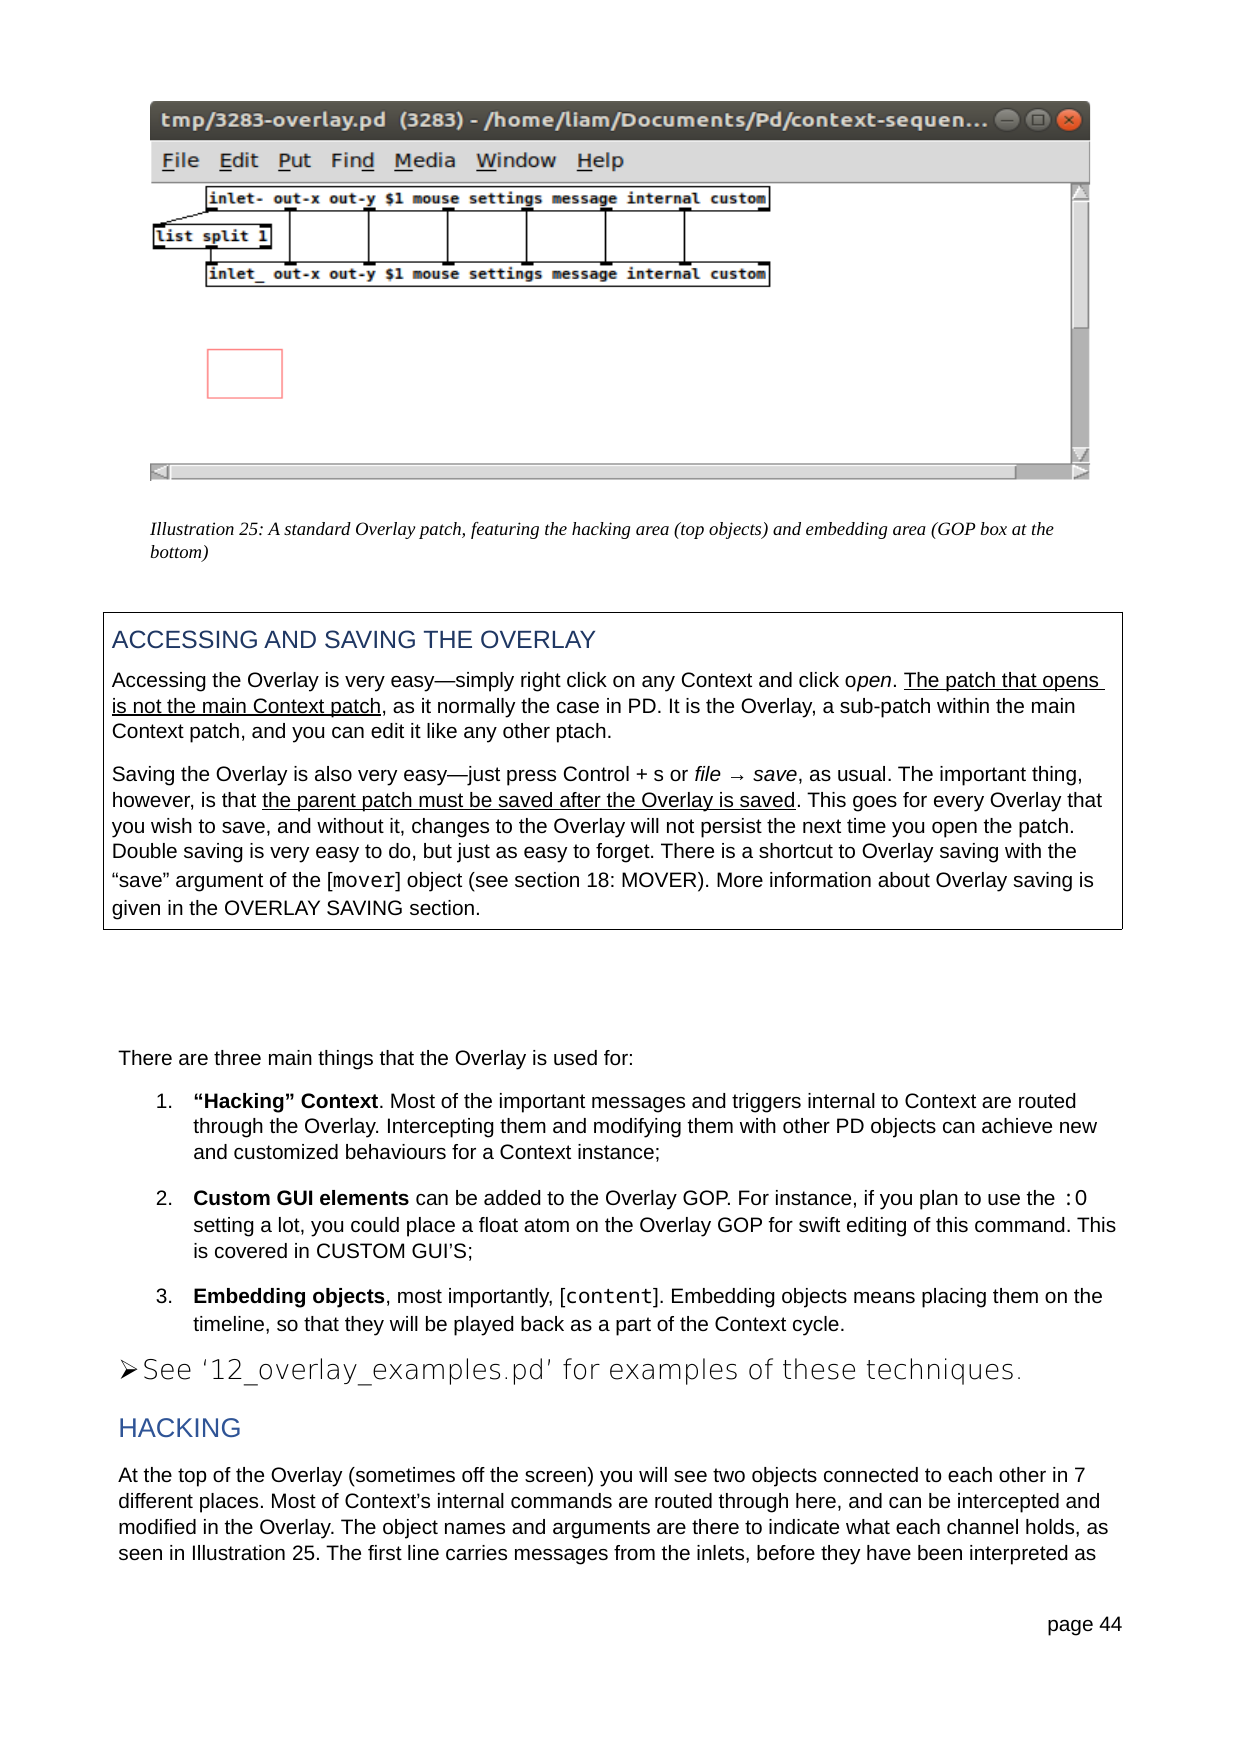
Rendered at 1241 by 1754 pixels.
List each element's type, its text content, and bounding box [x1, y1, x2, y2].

list See ‘12_overlay_examples.pd’ for examples of these techniques. [118, 1354, 1122, 1386]
text Accessing the Overlay is very easy—simply right click on any Context and click open. The patch that opens is not the main Context patch, as it normally the case in PD. It is the Overlay, a sub-patch within the main Context patch, and you can edit it like any other ptach. [112, 668, 1113, 743]
text Saving the Overlay is also very easy—just press Control + s or file → save, as usual. The important thing, however, is that the parent patch must be saved after the Overlay is saved. This goes for every Overlay that you wish to save, and without it, changes to the Overlay will not persist the next time you open the patch. Double saving is very easy to do, but just as easy to forget. There is a shortcut to Overlay saving with the “save” argument of the [mover] object (see section 18: MOVER). More information about Overlay saving is given in the OVERLAY SAVING section. [112, 762, 1113, 920]
subtitle HACKING [118, 1412, 1122, 1443]
list Custom GUI elements can be added to the Overlay GOP. For instance, if you plan to use the :O setting a lot, you could place a float atom on the Overlay GOP for swift editing of this command. This is covered in CUSTOM GUI’S; [156, 1183, 1122, 1263]
text At the top of the Overlay (sometimes off the screen) you will see two objects connected to each other in 7 different places. Most of Context’s internal commands are routed through here, and can be intercepted and modified in the Overlay. The object names and arguments are there to indicate what each channel holds, as seen in Illustration 25. The first line carries messages from the inlets, before they have been interpreted as [118, 1463, 1122, 1565]
subtitle ACCESSING AND SAVING THE OVERLAY [112, 625, 1113, 653]
text Illustration 25: A standard Overlay patch, featuring the hacking area (top objects) and embedding area (GOP box at the bottom) [150, 481, 1090, 563]
picture [150, 101, 1091, 481]
text There are three main things that the Overlay is used for: [118, 1046, 1122, 1070]
list Embedding objects, most importantly, [content]. Embedding objects means placing them on the timeline, so that they will be played back as a part of the Context cycle. [156, 1281, 1122, 1336]
list “Hacking” Context. Most of the important messages and triggers internal to Context are routed through the Overlay. Intercepting them and modifying them with other PD objects can achieve new and customized behaviours for a Context instance; [156, 1088, 1122, 1164]
